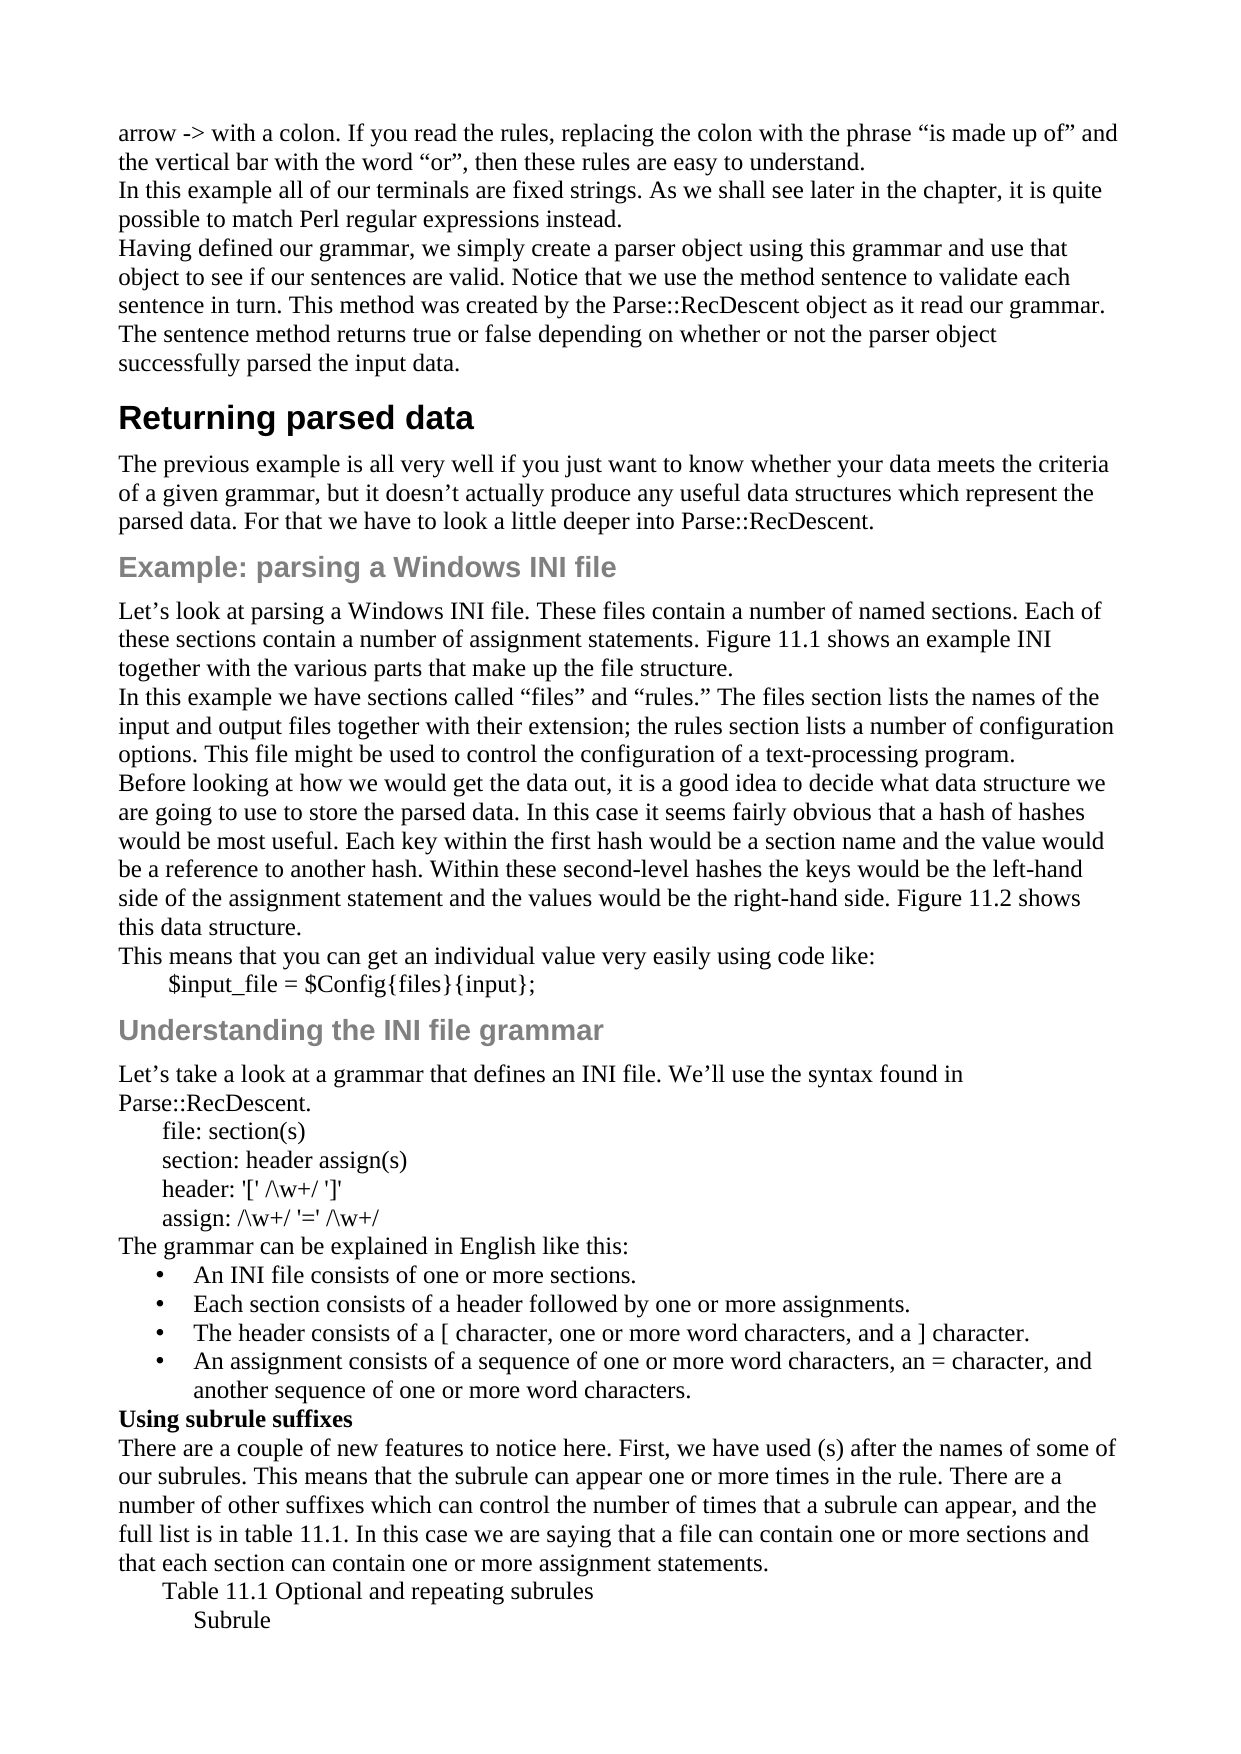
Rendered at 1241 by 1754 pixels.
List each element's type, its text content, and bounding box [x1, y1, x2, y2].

text Using subrule suffixes [118, 1404, 1122, 1433]
text There are a couple of new features to notice here. First, we have used (s) after the names of some of our subrules. This means that the subrule can appear one or more times in the rule. There are a number of other suffixes which can control the number of times that a subrule can appear, and the full list is in table 11.1. In this case we are saying that a file can contain one or more sections and that each section can contain one or more assignment statements. [118, 1433, 1122, 1576]
list An INI file consists of one or more sections. [156, 1260, 1122, 1289]
list The header consists of a [ character, one or more word characters, and a ] character. [156, 1318, 1122, 1346]
text arrow -> with a colon. If you read the rules, replacing the colon with the phrase “is made up of” and the vertical bar with the word “or”, then these rules are easy to understand. [118, 118, 1122, 176]
text Table 11.1 Optional and repeating subrules [118, 1576, 1122, 1605]
text The previous example is all very well if you just want to know whether your data meets the criteria of a given grammar, but it doesn’t actually produce any useful data structures which represent the parsed data. For that we have to look a little deeper into Parse::RecDescent. [118, 449, 1122, 535]
text Let’s take a look at a grammar that defines an INI file. We’ll use the syntax found in Parse::RecDescent. [118, 1059, 1122, 1116]
text $input_file = $Config{files}{input}; [118, 969, 1122, 998]
list Each section consists of a header followed by one or more assignments. [156, 1289, 1122, 1318]
text In this example all of our terminals are fixed strings. As we shall see later in the chapter, it is quite possible to match Perl regular expressions instead. [118, 176, 1122, 233]
text This means that you can get an individual value very easily using code like: [118, 941, 1122, 969]
text assign: /\w+/ '=' /\w+/ [118, 1203, 1122, 1231]
text The grammar can be explained in English like this: [118, 1231, 1122, 1260]
text header: '[' /\w+/ ']' [118, 1174, 1122, 1203]
subtitle Returning parsed data [118, 398, 1122, 436]
text Before looking at how we would get the data out, it is a good idea to decide what data structure we are going to use to store the parsed data. In this case it seems fairly obvious that a hash of hashes would be most useful. Each key within the first hash would be a section name and the value would be a reference to another hash. Within these second-level hashes the keys would be the left-hand side of the assignment statement and the values would be the right-hand side. Figure 11.2 shows this data structure. [118, 768, 1122, 941]
text Let’s look at parsing a Windows INI file. These files contain a number of named sections. Each of these sections contain a number of assignment statements. Figure 11.1 shows an example INI together with the various parts that make up the file structure. [118, 596, 1122, 682]
subtitle Understanding the INI file grammar [118, 1013, 1122, 1046]
text file: section(s) [118, 1116, 1122, 1145]
text Subrule [118, 1605, 1122, 1634]
subtitle Example: parsing a Windows INI file [118, 550, 1122, 583]
text Having defined our grammar, we simply create a parser object using this grammar and use that object to see if our sentences are valid. Notice that we use the method sentence to validate each sentence in turn. This method was created by the Parse::RecDescent object as it read our grammar. The sentence method returns true or false depending on whether or not the parser object successfully parsed the input data. [118, 233, 1122, 377]
text In this example we have sections called “files” and “rules.” The files section lists the names of the input and output files together with their extension; the rules section lists a number of configuration options. This file might be used to control the configuration of a text-processing program. [118, 682, 1122, 768]
text section: header assign(s) [118, 1145, 1122, 1174]
list An assignment consists of a sequence of one or more word characters, an = character, and another sequence of one or more word characters. [156, 1346, 1122, 1404]
